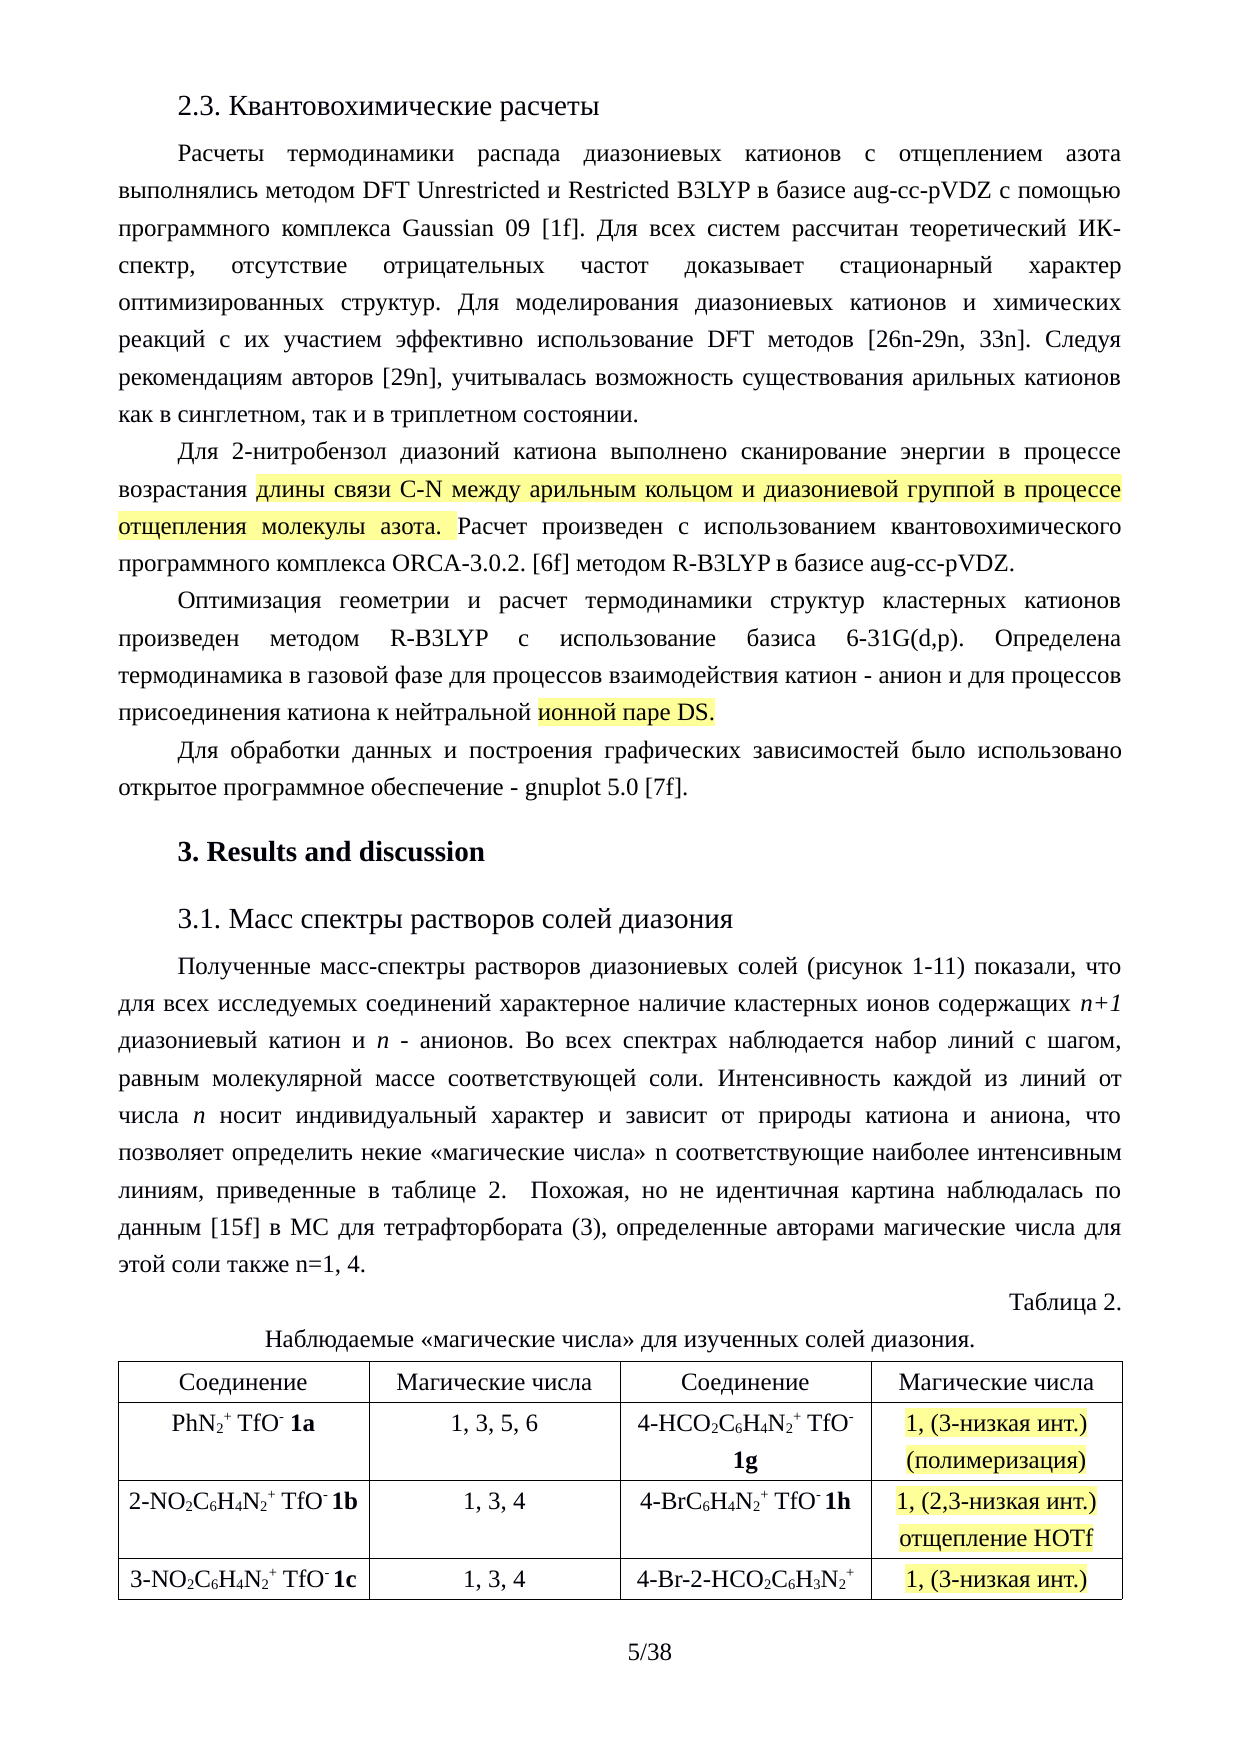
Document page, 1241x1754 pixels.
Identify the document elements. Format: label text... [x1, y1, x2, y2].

text Наблюдаемые «магические числа» для изученных солей диазония. [118, 1324, 1122, 1353]
subtitle 3.1. Масс спектры растворов солей диазония [177, 901, 1122, 935]
table_cell 1, 3, 4 [370, 1559, 620, 1599]
table_cell 1, (3-низкая инт.) [872, 1559, 1122, 1599]
table_header Соединение [621, 1362, 871, 1402]
list Оптимизация геометрии и расчет термодинамики структур кластерных катионов произведен методом R-B3LYP с использование базиса 6-31G(d,p). Определена термодинамика в газовой фазе для процессов взаимодействия катион - анион и для процессов присоединения катиона к нейтральной ионной паре DS. [118, 586, 1122, 726]
table_cell PhN2+ TfO- 1a [119, 1403, 369, 1480]
list Для 2-нитробензол диазоний катиона выполнено сканирование энергии в процессе возрастания длины связи C-N между арильным кольцом и диазониевой группой в процессе отщепления молекулы азота. Расчет произведен с использованием квантовохимического программного комплекса ORCA-3.0.2. [6f] методом R-B3LYP в базисе aug-cc-pVDZ. [118, 436, 1122, 577]
table_cell 3-NO2C6H4N2+ TfO- 1c [119, 1559, 369, 1599]
table_cell 2-NO2C6H4N2+ TfO- 1b [119, 1481, 369, 1558]
table_cell 1, (2,3-низкая инт.) отщепление HOTf [872, 1481, 1122, 1558]
table_cell 4-BrC6H4N2+ TfO- 1h [621, 1481, 871, 1558]
table_cell 1, (3-низкая инт.) (полимеризация) [872, 1403, 1122, 1480]
text Полученные масс-спектры растворов диазониевых солей (рисунок 1-11) показали, что для всех исследуемых соединений характерное наличие кластерных ионов содержащих n+1 диазониевый катион и n - анионов. Во всех спектрах наблюдается набор линий с шагом, равным молекулярной массе соответствующей соли. Интенсивность каждой из линий от числа n носит индивидуальный характер и зависит от природы катиона и аниона, что позволяет определить некие «магические числа» n соответствующие наиболее интенсивным линиям, приведенные в таблице 2. Похожая, но не идентичная картина наблюдалась по данным [15f] в МС для тетрафторбората (3), определенные авторами магические числа для этой соли также n=1, 4. [118, 951, 1122, 1278]
table_header Магические числа [872, 1362, 1122, 1402]
list Для обработки данных и построения графических зависимостей было использовано открытое программное обеспечение - gnuplot 5.0 [7f]. [118, 735, 1122, 801]
text Таблица 2. [118, 1287, 1122, 1315]
table_cell 1, 3, 5, 6 [370, 1403, 620, 1480]
list Расчеты термодинамики распада диазониевых катионов с отщеплением азота выполнялись методом DFT Unrestricted и Restricted B3LYP в базисе aug-cc-pVDZ с помощью программного комплекса Gaussian 09 [1f]. Для всех систем рассчитан теоретический ИК-спектр, отсутствие отрицательных частот доказывает стационарный характер оптимизированных структур. Для моделирования диазониевых катионов и химических реакций с их участием эффективно использование DFT методов [26n-29n, 33n]. Следуя рекомендациям авторов [29n], учитывалась возможность существования арильных катионов как в синглетном, так и в триплетном состоянии. [118, 138, 1122, 428]
table_cell 4-HCO2C6H4N2+ TfO-1g [621, 1403, 871, 1480]
table_header Соединение [119, 1362, 369, 1402]
table_cell 1, 3, 4 [370, 1481, 620, 1558]
table_cell 4-Br-2-HCO2C6H3N2+ [621, 1559, 871, 1599]
subtitle 2.3. Квантовохимические расчеты [177, 88, 1122, 122]
subtitle 3. Results and discussion [118, 834, 1122, 868]
table_header Магические числа [370, 1362, 620, 1402]
